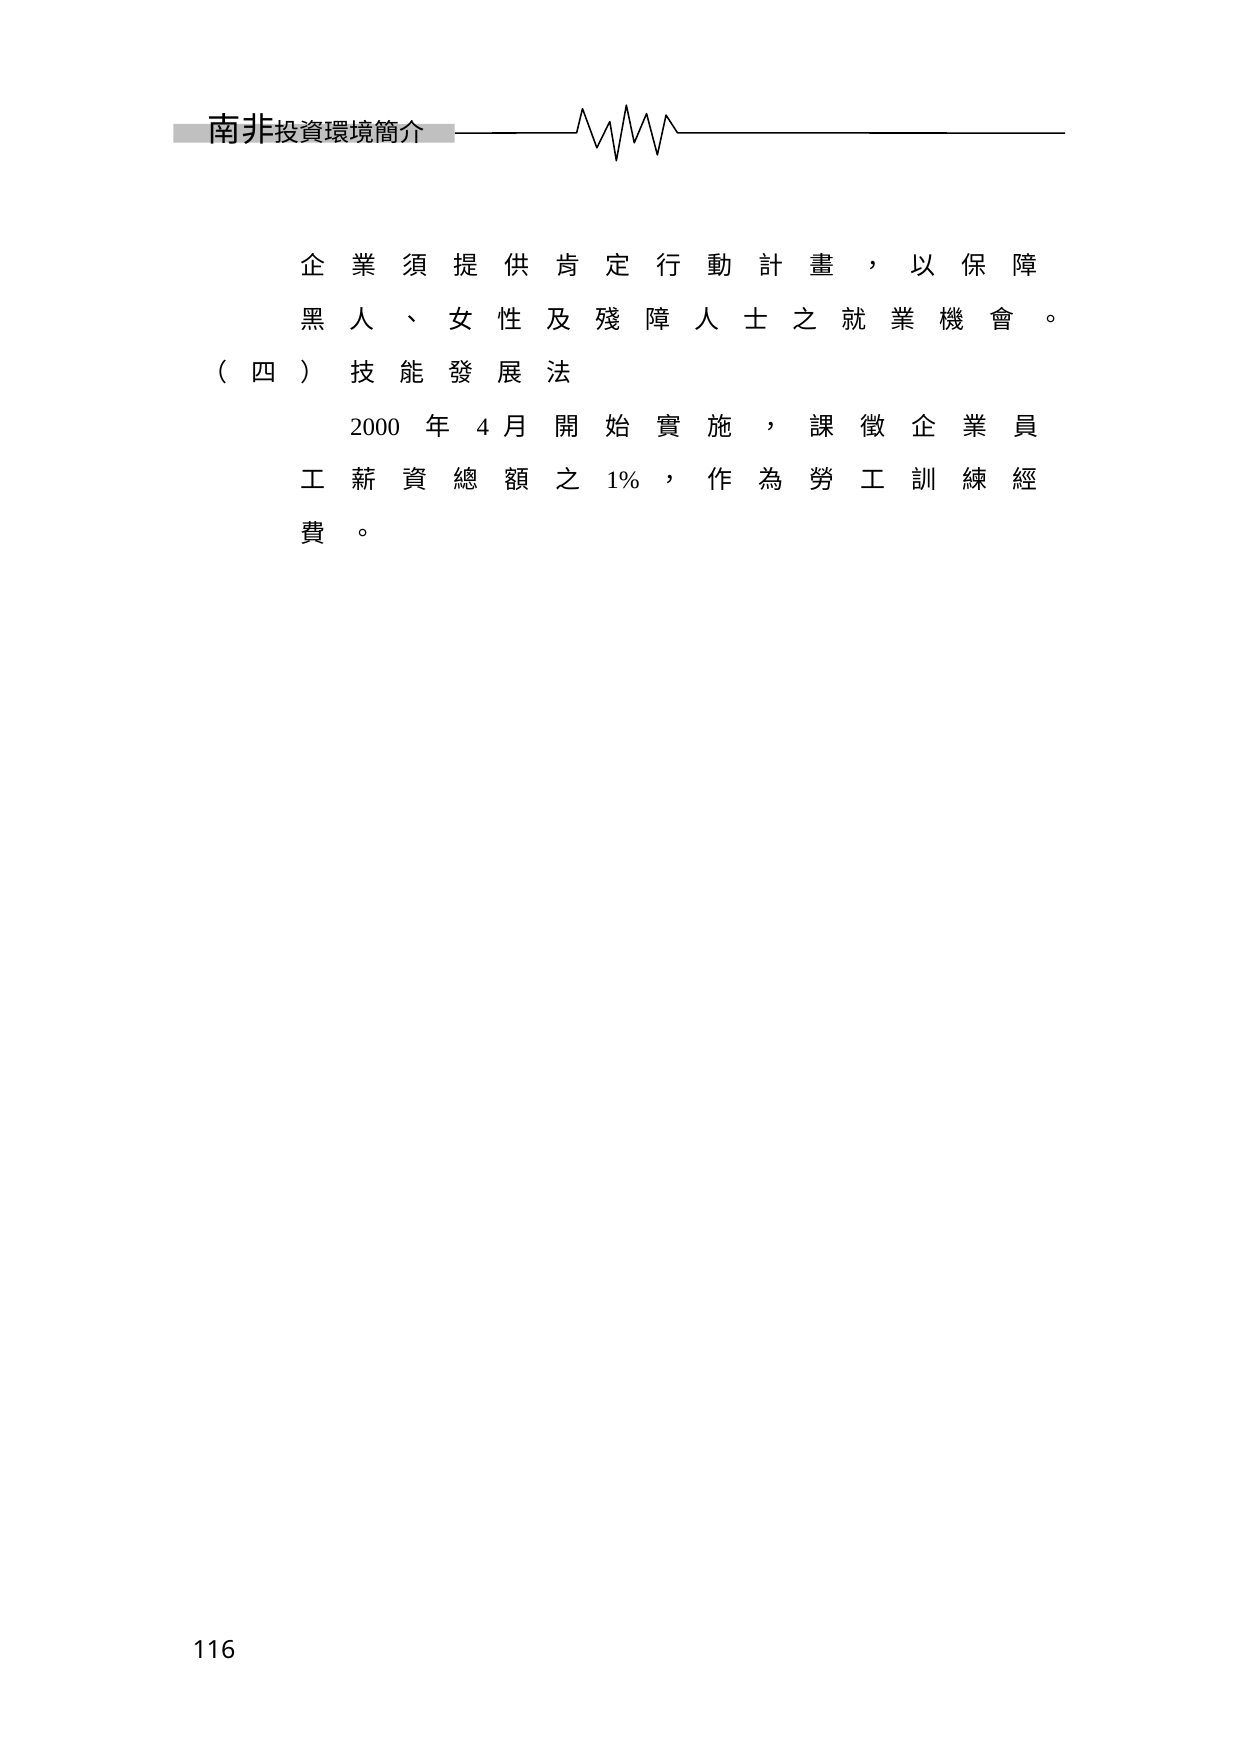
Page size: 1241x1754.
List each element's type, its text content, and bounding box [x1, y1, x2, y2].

text （四）技能發展法 [202, 344, 1063, 398]
text 2000年4月開始實施，課徵企業員工薪資總額之1%，作為勞工訓練經費。 [276, 398, 1063, 558]
text 企業須提供肯定行動計畫，以保障黑人、女性及殘障人士之就業機會。 [276, 237, 1063, 344]
